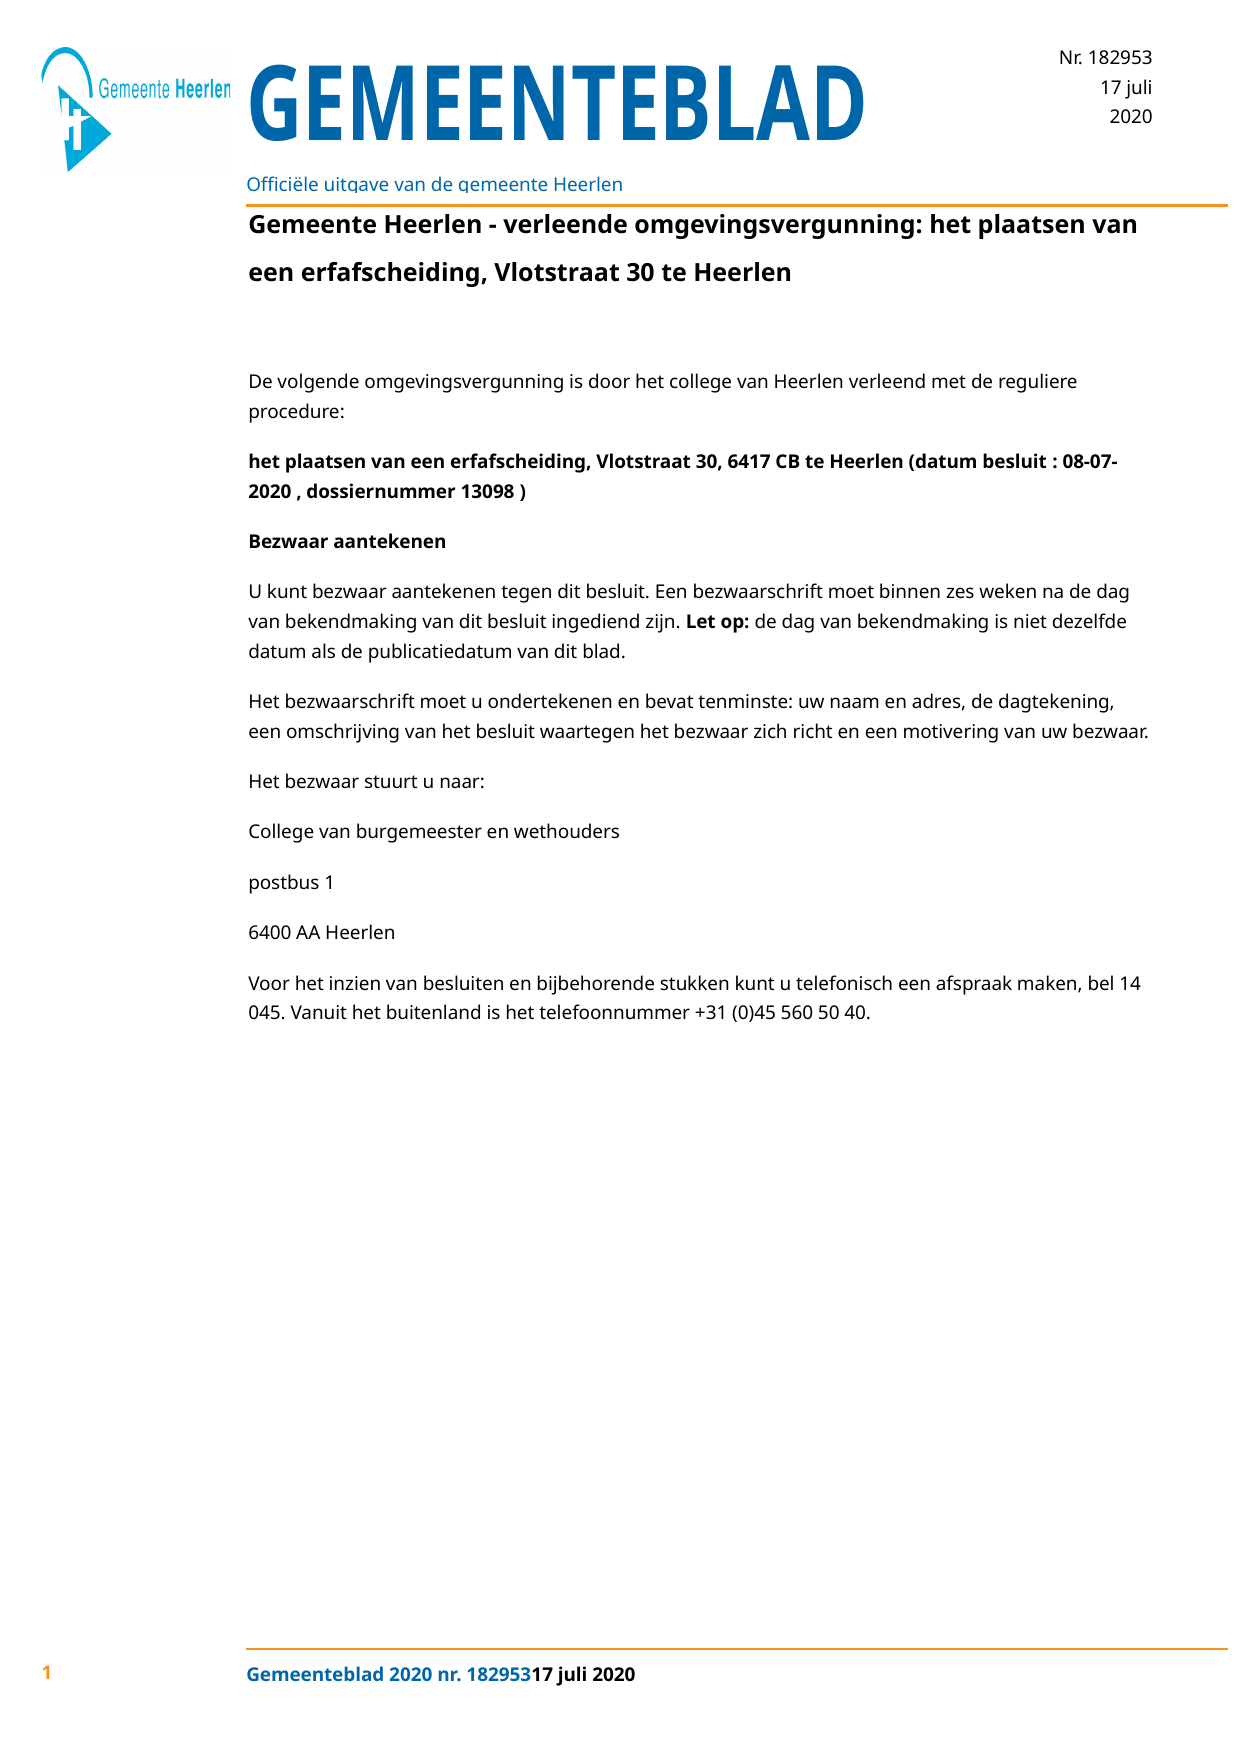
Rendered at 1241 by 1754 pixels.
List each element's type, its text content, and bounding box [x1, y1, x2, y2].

text postbus 1 [248, 869, 1152, 895]
text De volgende omgevingsvergunning is door het college van Heerlen verleend met de reguliere procedure: [248, 368, 1152, 424]
text 6400 AA Heerlen [248, 919, 1152, 945]
text Gemeente Heerlen - verleende omgevingsvergunning: het plaatsen van een erfafscheiding, Vlotstraat 30 te Heerlen [248, 207, 1152, 288]
text Voor het inzien van besluiten en bijbehorende stukken kunt u telefonisch een afspraak maken, bel 14 045. Vanuit het buitenland is het telefoonnummer +31 (0)45 560 50 40. [248, 970, 1152, 1025]
picture [41, 47, 231, 172]
text U kunt bezwaar aantekenen tegen dit besluit. Een bezwaarschrift moet binnen zes weken na de dag van bekendmaking van dit besluit ingediend zijn. Let op: de dag van bekendmaking is niet dezelfde datum als de publicatiedatum van dit blad. [248, 579, 1152, 664]
text Bezwaar aantekenen [248, 528, 1152, 554]
text het plaatsen van een erfafscheiding, Vlotstraat 30, 6417 CB te Heerlen (datum besluit : 08-07-2020 , dossiernummer 13098 ) [248, 448, 1152, 504]
text Het bezwaarschrift moet u ondertekenen en bevat tenminste: uw naam en adres, de dagtekening, een omschrijving van het besluit waartegen het bezwaar zich richt en een motivering van uw bezwaar. [248, 688, 1152, 744]
text Het bezwaar stuurt u naar: [248, 768, 1152, 794]
text College van burgemeester en wethouders [248, 819, 1152, 844]
picture [41, 47, 59, 70]
